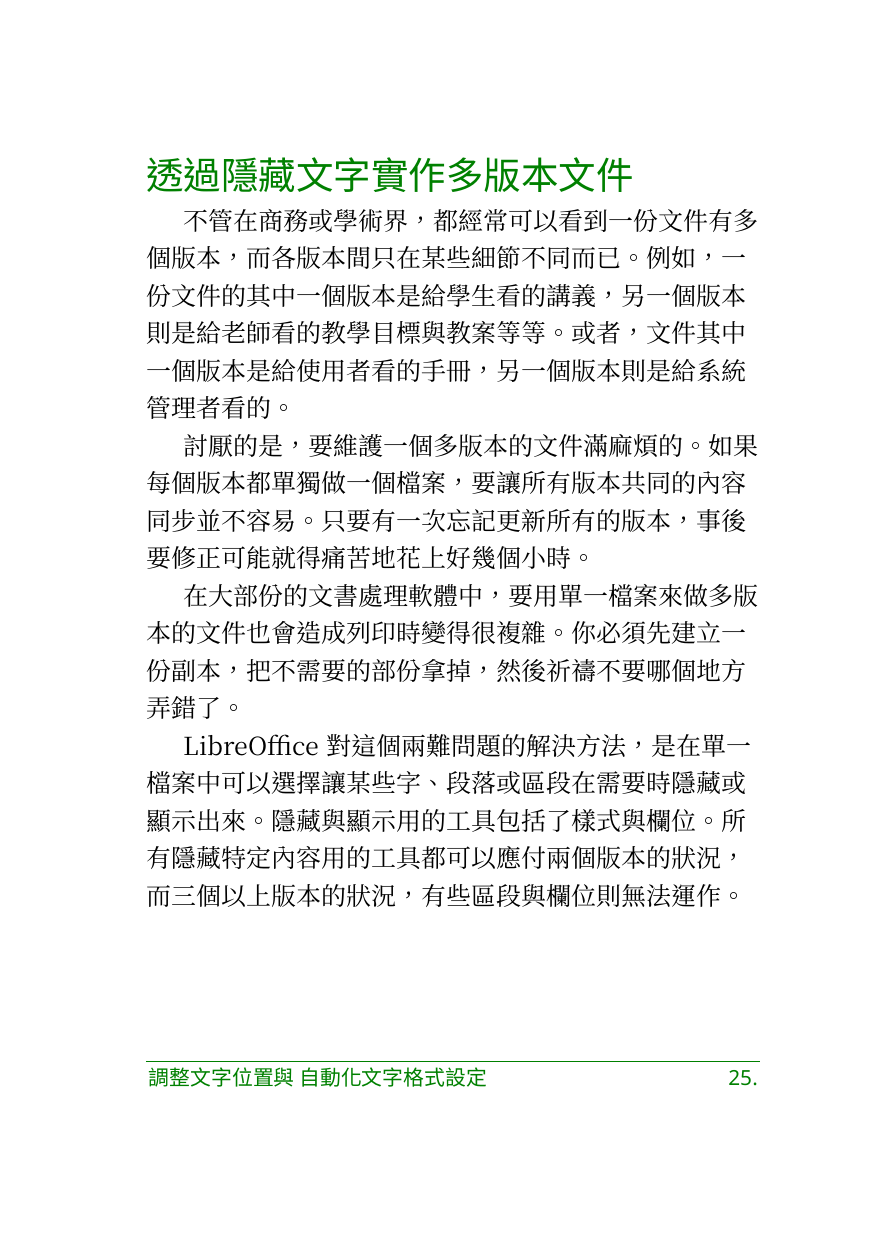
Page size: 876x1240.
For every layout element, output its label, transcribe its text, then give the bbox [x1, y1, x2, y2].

text LibreOffice 對這個兩難問題的解決方法，是在單一檔案中可以選擇讓某些字、段落或區段在需要時隱藏或顯示出來。隱藏與顯示用的工具包括了樣式與欄位。所有隱藏特定內容用的工具都可以應付兩個版本的狀況，而三個以上版本的狀況，有些區段與欄位則無法運作。 [146, 725, 760, 913]
subtitle 透過隱藏文字實作多版本文件 [146, 146, 760, 200]
text 討厭的是，要維護一個多版本的文件滿麻煩的。如果每個版本都單獨做一個檔案，要讓所有版本共同的內容同步並不容易。只要有一次忘記更新所有的版本，事後要修正可能就得痛苦地花上好幾個小時。 [146, 425, 760, 575]
text 在大部份的文書處理軟體中，要用單一檔案來做多版本的文件也會造成列印時變得很複雜。你必須先建立一份副本，把不需要的部份拿掉，然後祈禱不要哪個地方弄錯了。 [146, 575, 760, 725]
text 不管在商務或學術界，都經常可以看到一份文件有多個版本，而各版本間只在某些細節不同而已。例如，一份文件的其中一個版本是給學生看的講義，另一個版本則是給老師看的教學目標與教案等等。或者，文件其中一個版本是給使用者看的手冊，另一個版本則是給系統管理者看的。 [146, 200, 760, 425]
